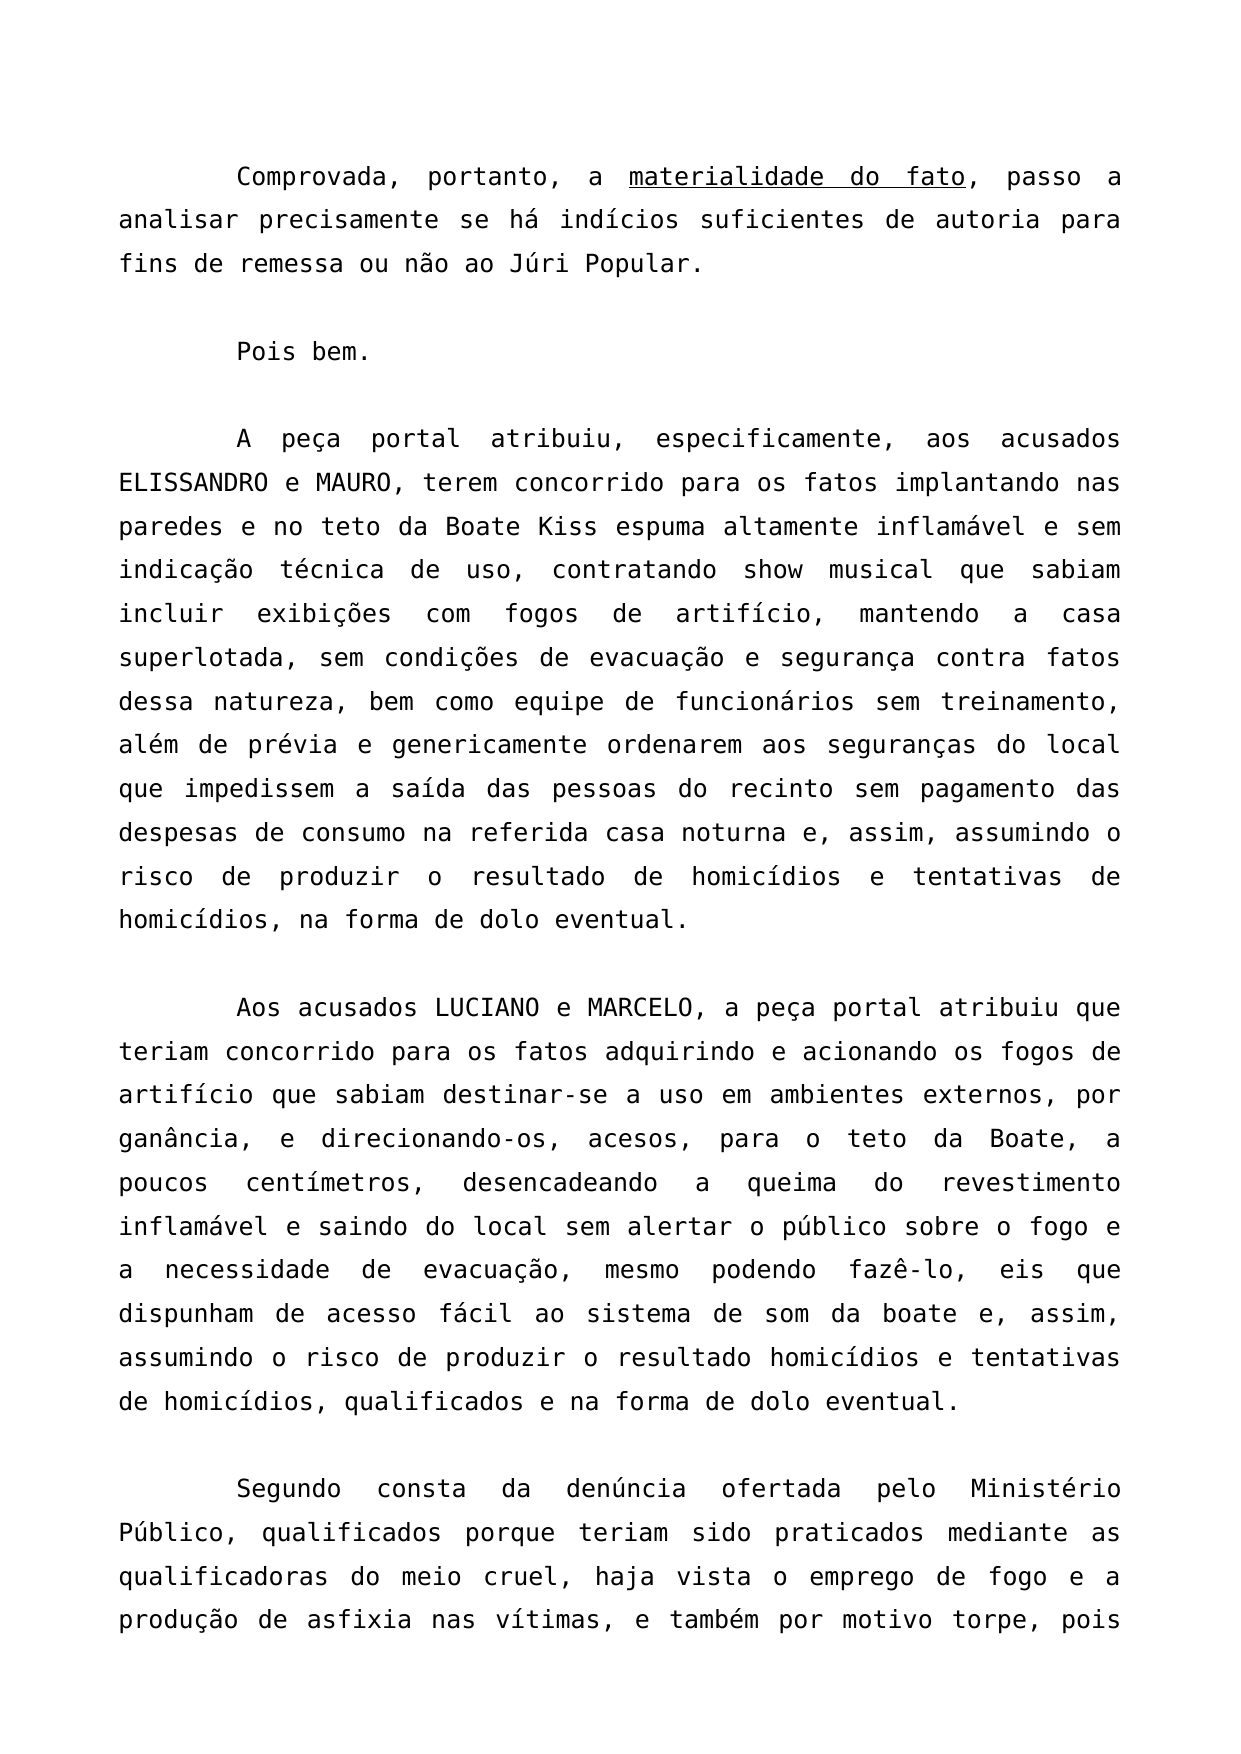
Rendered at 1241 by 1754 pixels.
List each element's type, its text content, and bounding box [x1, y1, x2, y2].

text Pois bem. [118, 337, 1122, 366]
text Segundo consta da denúncia ofertada pelo Ministério Público, qualificados porque teriam sido praticados mediante as qualificadoras do meio cruel, haja vista o emprego de fogo e a produção de asfixia nas vítimas, e também por motivo torpe, pois [118, 1474, 1122, 1635]
text Comprovada, portanto, a materialidade do fato, passo a analisar precisamente se há indícios suficientes de autoria para fins de remessa ou não ao Júri Popular. [118, 162, 1122, 278]
text A peça portal atribuiu, especificamente, aos acusados ELISSANDRO e MAURO, terem concorrido para os fatos implantando nas paredes e no teto da Boate Kiss espuma altamente inflamável e sem indicação técnica de uso, contratando show musical que sabiam incluir exibições com fogos de artifício, mantendo a casa superlotada, sem condições de evacuação e segurança contra fatos dessa natureza, bem como equipe de funcionários sem treinamento, além de prévia e genericamente ordenarem aos seguranças do local que impedissem a saída das pessoas do recinto sem pagamento das despesas de consumo na referida casa noturna e, assim, assumindo o risco de produzir o resultado de homicídios e tentativas de homicídios, na forma de dolo eventual. [118, 424, 1122, 935]
text Aos acusados LUCIANO e MARCELO, a peça portal atribuiu que teriam concorrido para os fatos adquirindo e acionando os fogos de artifício que sabiam destinar-se a uso em ambientes externos, por ganância, e direcionando-os, acesos, para o teto da Boate, a poucos centímetros, desencadeando a queima do revestimento inflamável e saindo do local sem alertar o público sobre o fogo e a necessidade de evacuação, mesmo podendo fazê-lo, eis que dispunham de acesso fácil ao sistema de som da boate e, assim, assumindo o risco de produzir o resultado homicídios e tentativas de homicídios, qualificados e na forma de dolo eventual. [118, 993, 1122, 1416]
